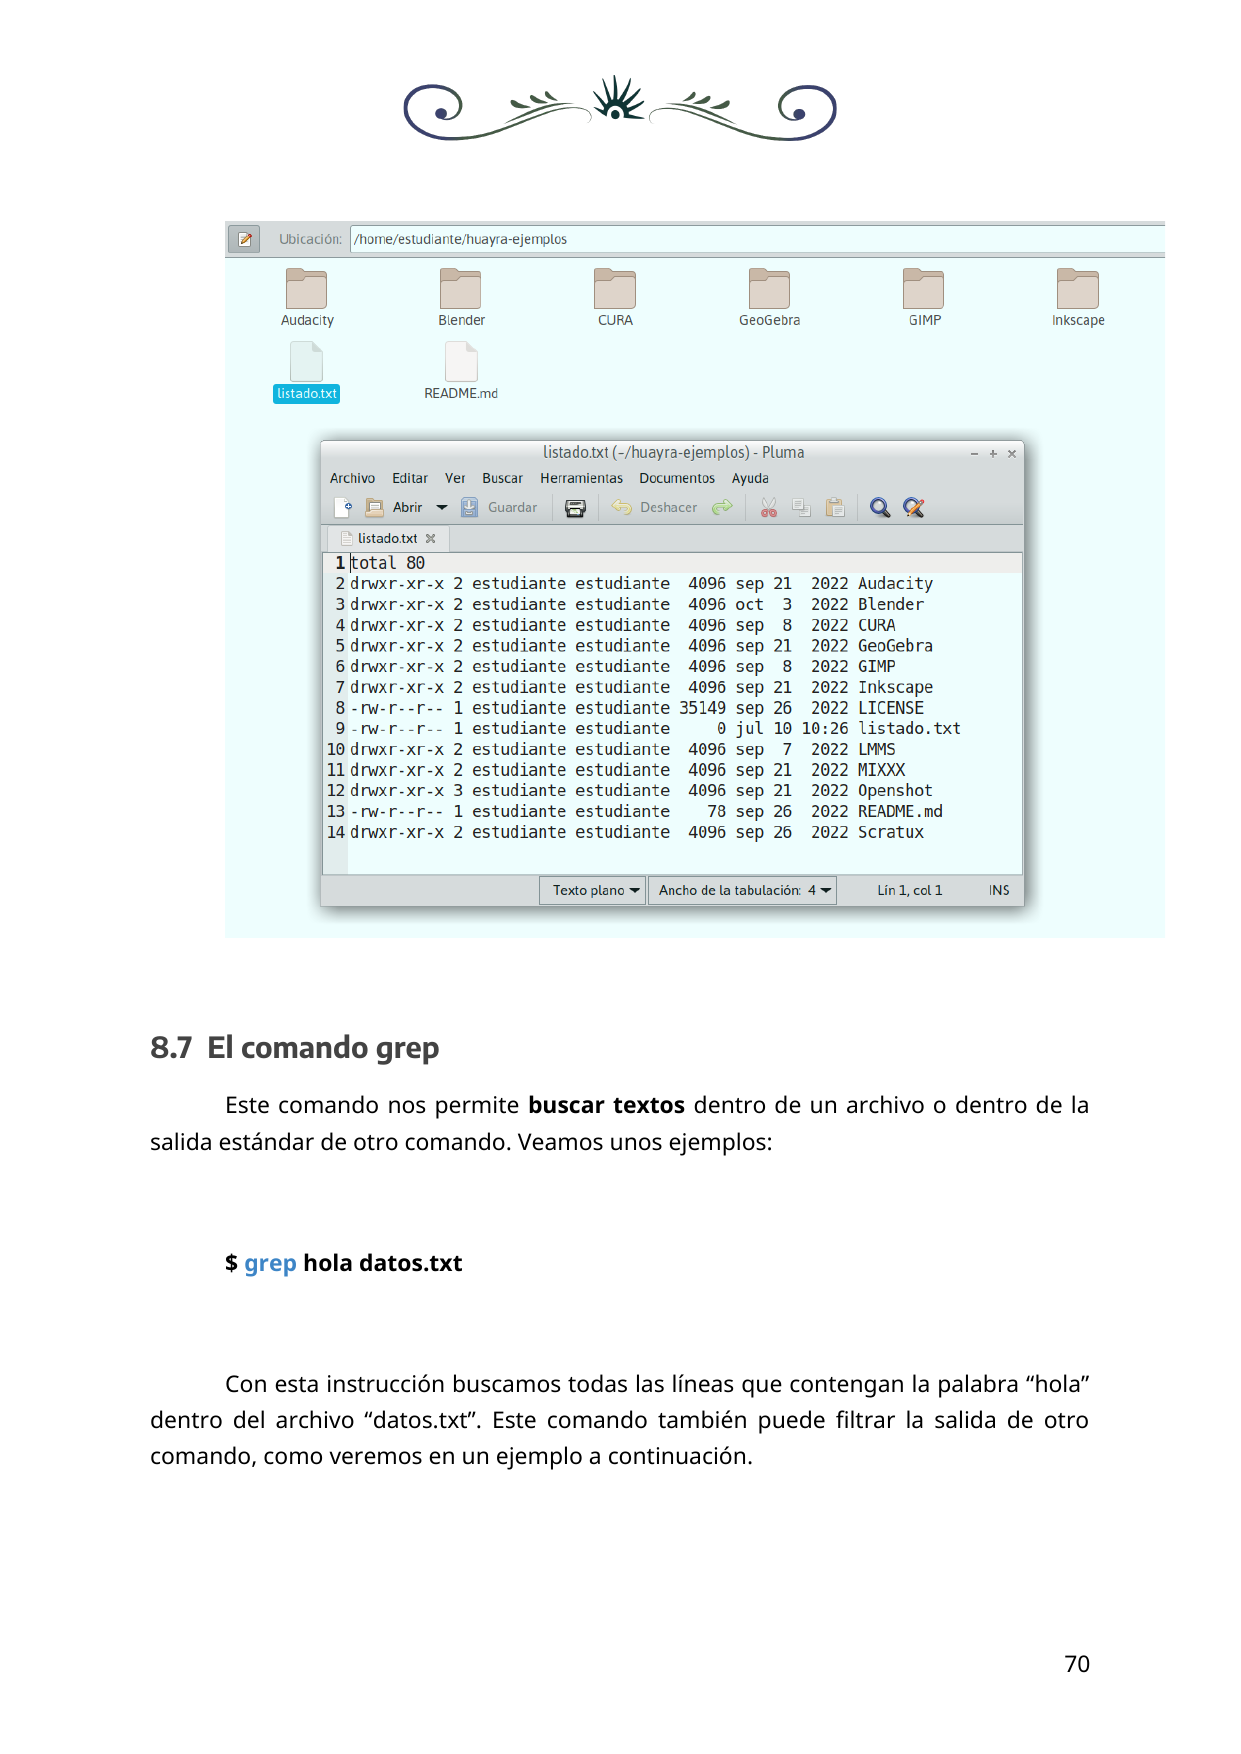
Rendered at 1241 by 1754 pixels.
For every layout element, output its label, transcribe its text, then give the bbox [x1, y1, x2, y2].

picture [403, 75, 837, 141]
text $ grep hola datos.txt [150, 1247, 1090, 1278]
subtitle 8.7 El comando grep [150, 1028, 1090, 1065]
text Con esta instrucción buscamos todas las líneas que contengan la palabra “hola” dentro del archivo “datos.txt”. Este comando también puede filtrar la salida de otro comando, como veremos en un ejemplo a continuación. [150, 1368, 1090, 1471]
text Este comando nos permite buscar textos dentro de un archivo o dentro de la salida estándar de otro comando. Veamos unos ejemplos: [150, 1089, 1090, 1157]
picture [225, 221, 1166, 938]
